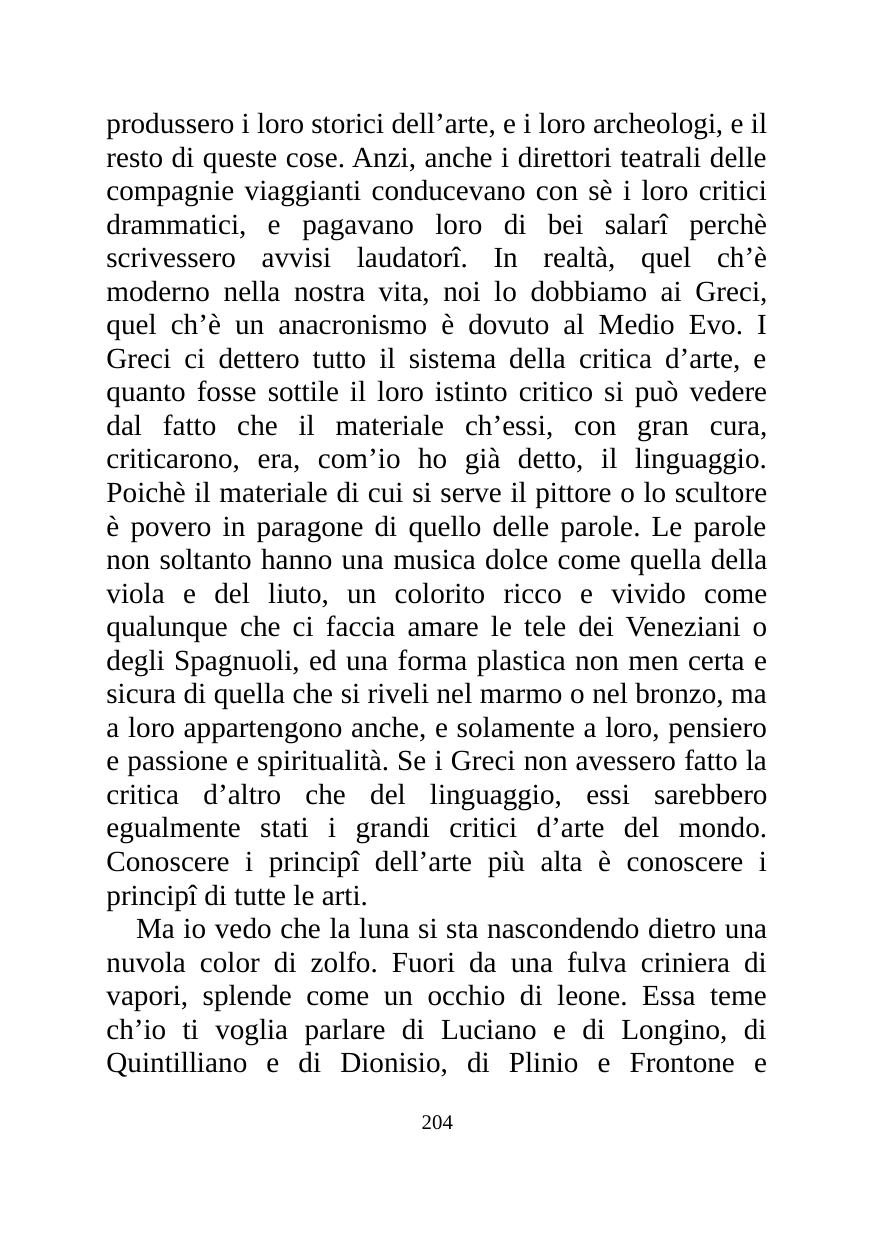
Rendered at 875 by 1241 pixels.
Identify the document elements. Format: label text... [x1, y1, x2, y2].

text produssero i loro storici dell’arte, e i loro archeologi, e il resto di queste cose. Anzi, anche i direttori teatrali delle compagnie viaggianti conducevano con sè i loro critici drammatici, e pagavano loro di bei salarî perchè scrivessero avvisi laudatorî. In realtà, quel ch’è moderno nella nostra vita, noi lo dobbiamo ai Greci, quel ch’è un anacronismo è dovuto al Medio Evo. I Greci ci dettero tutto il sistema della critica d’arte, e quanto fosse sottile il loro istinto critico si può vedere dal fatto che il materiale ch’essi, con gran cura, criticarono, era, com’io ho già detto, il linguaggio. Poichè il materiale di cui si serve il pittore o lo scultore è povero in paragone di quello delle parole. Le parole non soltanto hanno una musica dolce come quella della viola e del liuto, un colorito ricco e vivido come qualunque che ci faccia amare le tele dei Veneziani o degli Spagnuoli, ed una forma plastica non men certa e sicura di quella che si riveli nel marmo o nel bronzo, ma a loro appartengono anche, e solamente a loro, pensiero e passione e spiritualità. Se i Greci non avessero fatto la critica d’altro che del linguaggio, essi sarebbero egualmente stati i grandi critici d’arte del mondo. Conoscere i principî dell’arte più alta è conoscere i principî di tutte le arti. [106, 106, 768, 911]
text Ma io vedo che la luna si sta nascondendo dietro una nuvola color di zolfo. Fuori da una fulva criniera di vapori, splende come un occhio di leone. Essa teme ch’io ti voglia parlare di Luciano e di Longino, di Quintilliano e di Dionisio, di Plinio e Frontone e [106, 911, 768, 1079]
